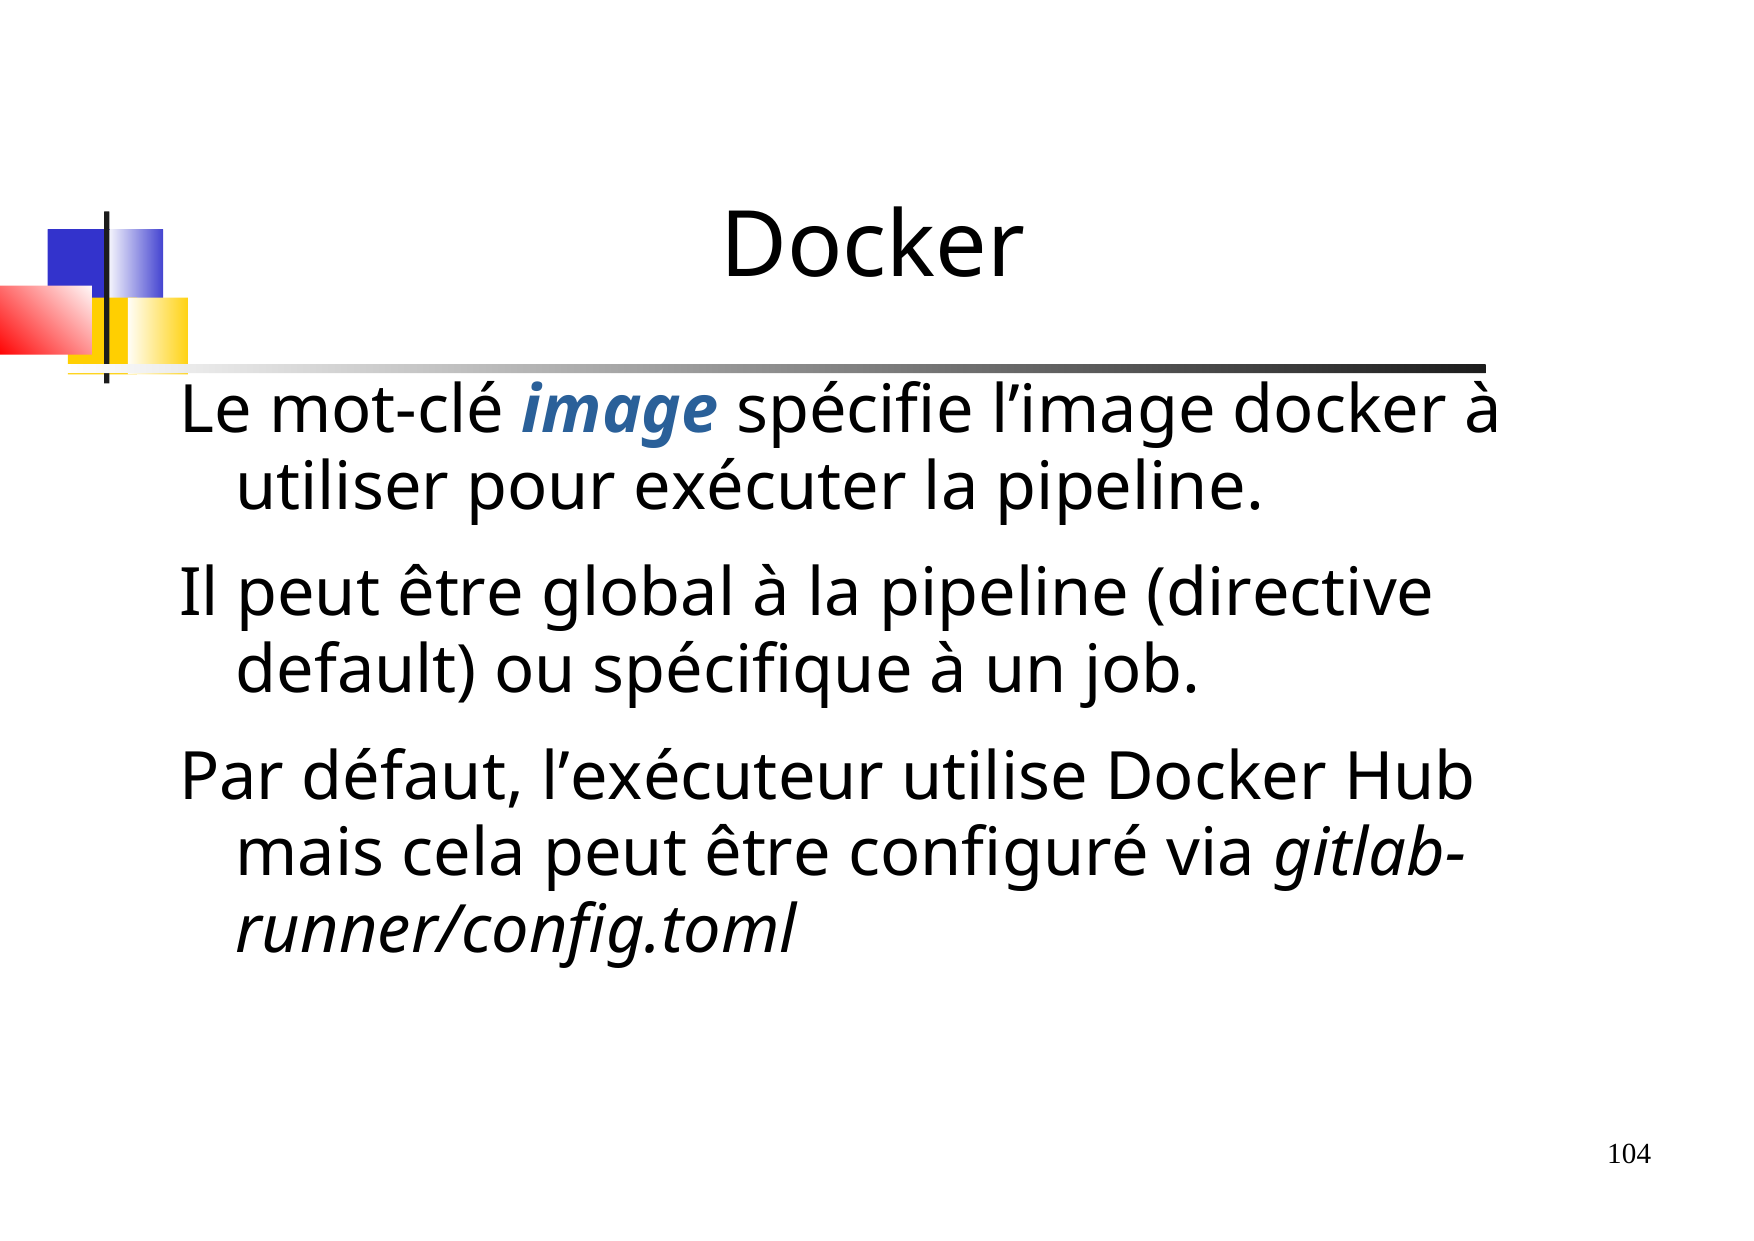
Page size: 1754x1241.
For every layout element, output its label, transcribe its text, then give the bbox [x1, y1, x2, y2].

title Docker [179, 139, 1567, 351]
list Le mot-clé image spécifie l’image docker à utiliser pour exécuter la pipeline. Il peut être global à la pipeline (directive default) ou spécifique à un job. Par défaut, l’exécuteur utilise Docker Hub mais cela peut être configuré via gitlab-runner/config.toml [179, 371, 1567, 1091]
